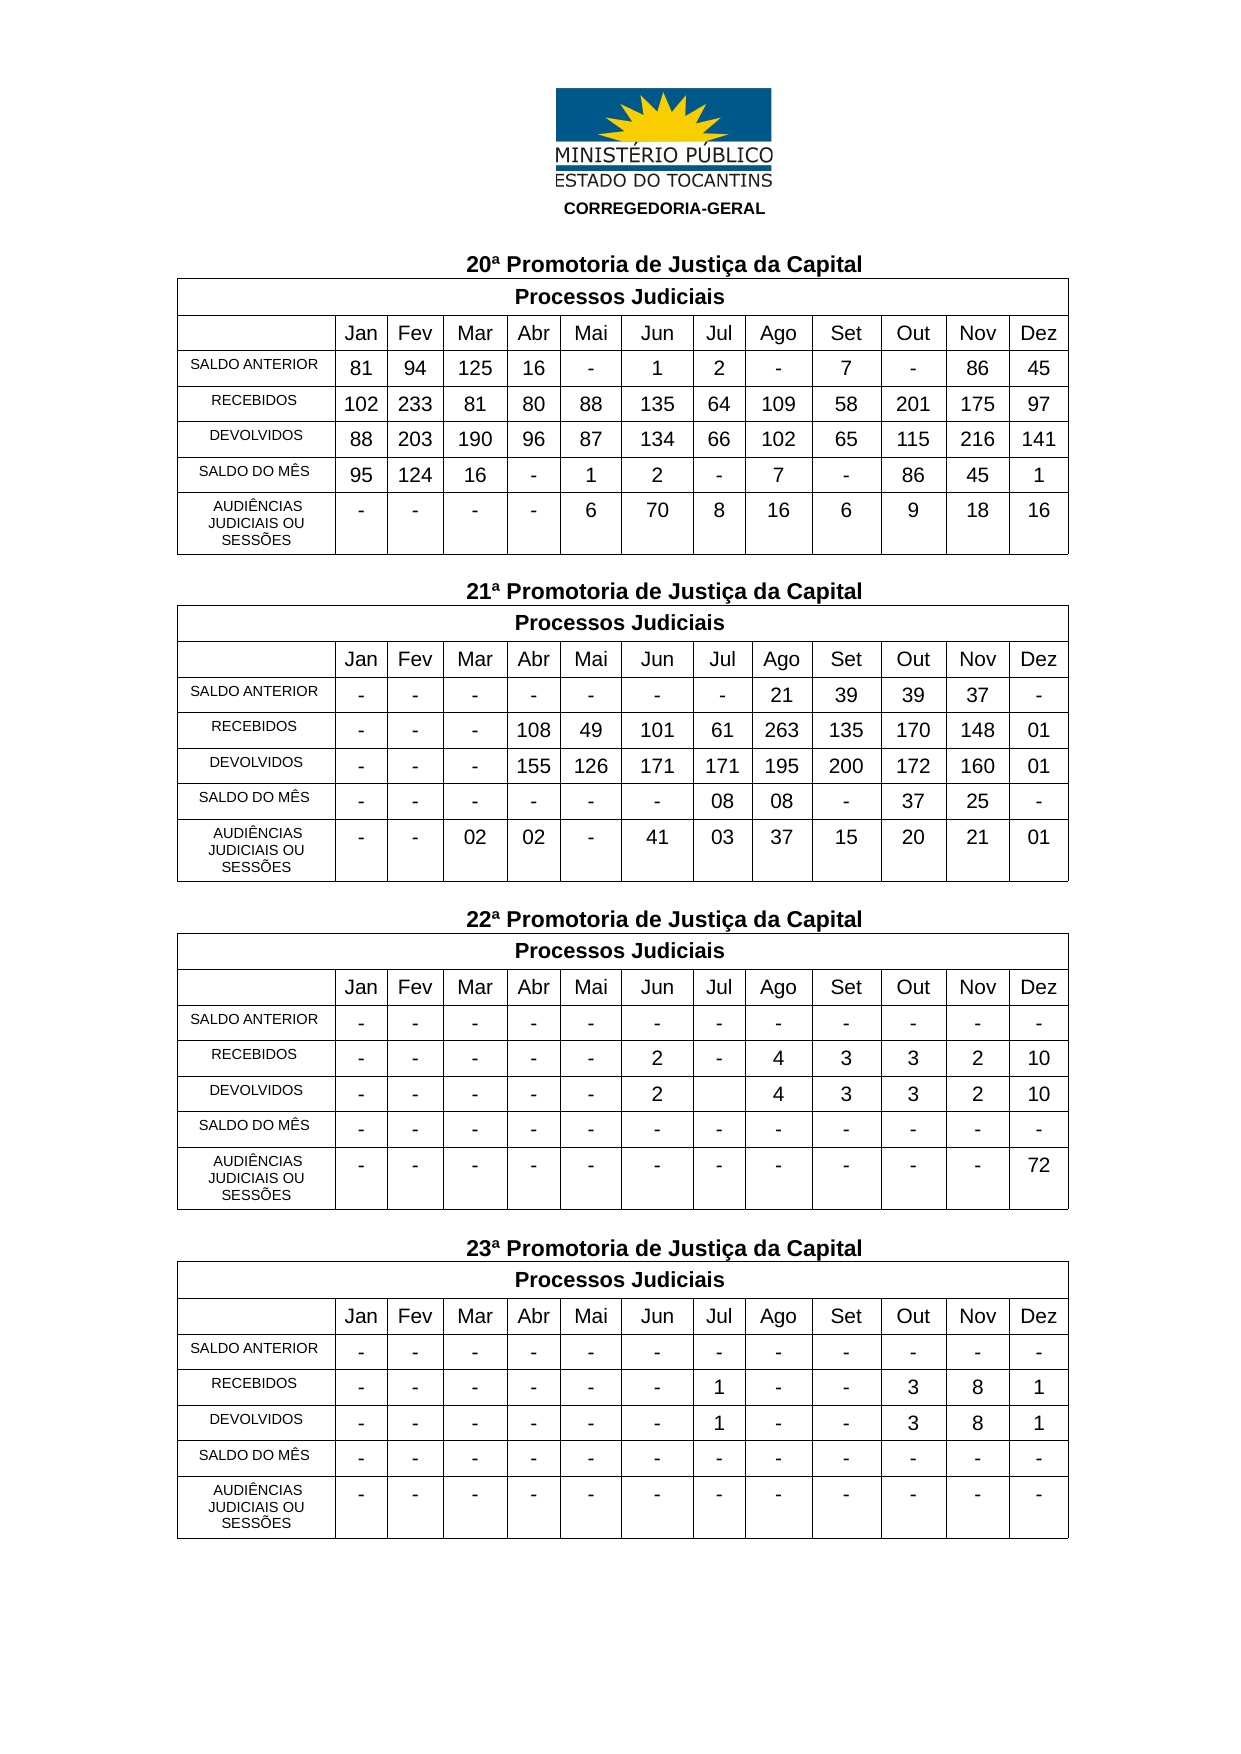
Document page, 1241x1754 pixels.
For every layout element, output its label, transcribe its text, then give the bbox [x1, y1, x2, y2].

subtitle 20ª Promotoria de Justiça da Capital [177, 251, 1152, 278]
table_cell 195 [753, 749, 812, 783]
table_cell - [388, 1406, 443, 1440]
table_cell - [336, 1148, 387, 1209]
table_cell - [444, 1041, 507, 1076]
table_cell - [947, 1006, 1009, 1040]
table_cell - [444, 1441, 507, 1476]
table_cell 190 [444, 422, 507, 457]
table_cell Out [882, 1299, 946, 1334]
table_cell - [388, 493, 443, 554]
table_cell Dez [1010, 1299, 1068, 1334]
table_cell 200 [813, 749, 881, 783]
table_cell Jul [694, 970, 745, 1005]
table_cell - [508, 1006, 560, 1040]
table_cell - [336, 1077, 387, 1111]
table_cell Jul [694, 642, 752, 677]
table_cell Mai [561, 970, 621, 1005]
table_cell - [444, 1335, 507, 1369]
table_cell 3 [813, 1041, 881, 1076]
table_cell - [882, 1148, 946, 1209]
table_cell 216 [947, 422, 1009, 457]
table_cell - [746, 1335, 812, 1369]
table_cell - [694, 678, 752, 712]
table_cell - [622, 1006, 693, 1040]
table_cell - [1010, 1477, 1068, 1538]
table_cell Jun [622, 316, 693, 350]
table_cell - [1010, 678, 1068, 712]
table_cell - [336, 820, 387, 881]
table_cell 1 [1010, 1406, 1068, 1440]
table_cell - [444, 1406, 507, 1440]
table_cell - [622, 1441, 693, 1476]
table_cell Ago [746, 970, 812, 1005]
table_cell Mar [444, 316, 507, 350]
table_cell 41 [622, 820, 693, 881]
table_cell Jun [622, 1299, 693, 1334]
table_cell - [388, 1041, 443, 1076]
table_cell SALDO DO MÊS [178, 1441, 335, 1476]
table_cell - [508, 493, 560, 554]
table_cell Abr [508, 642, 560, 677]
table_cell 39 [882, 678, 946, 712]
table_cell 7 [813, 351, 881, 386]
table_cell - [947, 1148, 1009, 1209]
table_cell - [444, 1112, 507, 1147]
table_cell SALDO DO MÊS [178, 784, 335, 819]
table_cell - [622, 1112, 693, 1147]
table_cell Fev [388, 1299, 443, 1334]
table_cell - [508, 1441, 560, 1476]
table_cell 87 [561, 422, 621, 457]
table_cell Abr [508, 970, 560, 1005]
table_cell - [813, 784, 881, 819]
table_cell [178, 642, 335, 677]
table_cell 02 [444, 820, 507, 881]
table_cell - [694, 1041, 745, 1076]
table_cell - [746, 1112, 812, 1147]
table_cell - [388, 1335, 443, 1369]
table_cell - [622, 1477, 693, 1538]
table_cell 16 [1010, 493, 1068, 554]
table_cell - [882, 1006, 946, 1040]
table_cell 2 [947, 1041, 1009, 1076]
table_cell - [746, 1148, 812, 1209]
table_cell 21 [947, 820, 1009, 881]
table_cell 64 [694, 387, 745, 421]
table_header Processos Judiciais [178, 279, 1068, 314]
table_cell 86 [947, 351, 1009, 386]
table_cell DEVOLVIDOS [178, 1077, 335, 1111]
table_cell 101 [622, 713, 693, 748]
table_cell 135 [813, 713, 881, 748]
table_cell - [694, 1335, 745, 1369]
table_cell 49 [561, 713, 621, 748]
table_cell - [622, 784, 693, 819]
table_cell - [882, 1112, 946, 1147]
table_cell 8 [947, 1370, 1009, 1405]
table_cell 3 [882, 1077, 946, 1111]
table_cell 134 [622, 422, 693, 457]
table_cell - [746, 1370, 812, 1405]
table_cell - [813, 1441, 881, 1476]
table_cell - [561, 1370, 621, 1405]
table_cell 1 [1010, 1370, 1068, 1405]
table_cell 10 [1010, 1077, 1068, 1111]
table_cell 21 [753, 678, 812, 712]
table_cell - [561, 1148, 621, 1209]
table_cell - [813, 1006, 881, 1040]
table_cell 81 [444, 387, 507, 421]
table_cell DEVOLVIDOS [178, 422, 335, 457]
table_cell - [336, 784, 387, 819]
table_cell 2 [694, 351, 745, 386]
table_cell Abr [508, 316, 560, 350]
table_cell 86 [882, 458, 946, 492]
table_cell - [882, 1477, 946, 1538]
table_cell - [388, 1477, 443, 1538]
table_cell 96 [508, 422, 560, 457]
table_cell RECEBIDOS [178, 713, 335, 748]
table_cell - [444, 1148, 507, 1209]
table_cell - [508, 1370, 560, 1405]
table_cell - [561, 820, 621, 881]
table_cell 170 [882, 713, 946, 748]
table_cell Jan [336, 642, 387, 677]
table_cell 124 [388, 458, 443, 492]
table_cell 08 [753, 784, 812, 819]
table_cell - [746, 1406, 812, 1440]
table_cell Set [813, 970, 881, 1005]
table_cell 6 [561, 493, 621, 554]
table_cell - [508, 1477, 560, 1538]
table_cell 01 [1010, 820, 1068, 881]
table_cell 141 [1010, 422, 1068, 457]
table_cell - [746, 1477, 812, 1538]
table_cell - [882, 1335, 946, 1369]
table_cell - [622, 1148, 693, 1209]
table_cell Nov [947, 316, 1009, 350]
table_cell 95 [336, 458, 387, 492]
table_cell - [388, 820, 443, 881]
table_cell 20 [882, 820, 946, 881]
table_cell - [1010, 784, 1068, 819]
table_cell - [746, 351, 812, 386]
table_cell - [336, 1370, 387, 1405]
table_cell - [444, 713, 507, 748]
table_cell Ago [746, 1299, 812, 1334]
table_cell 1 [622, 351, 693, 386]
table_cell - [336, 713, 387, 748]
table_cell 3 [882, 1041, 946, 1076]
table_cell - [444, 678, 507, 712]
table_cell Nov [947, 1299, 1009, 1334]
table_cell - [561, 1477, 621, 1538]
table_cell Dez [1010, 316, 1068, 350]
table_cell - [1010, 1335, 1068, 1369]
table_cell - [1010, 1112, 1068, 1147]
table_cell 61 [694, 713, 752, 748]
table_cell 70 [622, 493, 693, 554]
table_cell 4 [746, 1041, 812, 1076]
table_cell 9 [882, 493, 946, 554]
table_cell DEVOLVIDOS [178, 749, 335, 783]
table_cell - [622, 1406, 693, 1440]
table_cell AUDIÊNCIAS JUDICIAIS OU SESSÕES [178, 820, 335, 881]
table_cell Mai [561, 316, 621, 350]
table_cell SALDO ANTERIOR [178, 1006, 335, 1040]
table_cell Mar [444, 970, 507, 1005]
table_cell 2 [622, 1077, 693, 1111]
table_cell [694, 1077, 745, 1111]
table_cell 81 [336, 351, 387, 386]
table_cell 175 [947, 387, 1009, 421]
table_cell - [388, 1077, 443, 1111]
table_cell - [508, 1406, 560, 1440]
table_cell 45 [1010, 351, 1068, 386]
table_cell - [622, 1335, 693, 1369]
table_cell - [508, 1148, 560, 1209]
table_cell - [813, 1112, 881, 1147]
table_cell - [561, 1006, 621, 1040]
table_cell 3 [882, 1370, 946, 1405]
table_cell RECEBIDOS [178, 387, 335, 421]
table_cell - [336, 1441, 387, 1476]
table_cell 10 [1010, 1041, 1068, 1076]
table_cell 88 [561, 387, 621, 421]
table_cell SALDO DO MÊS [178, 1112, 335, 1147]
table_cell - [1010, 1441, 1068, 1476]
table_cell - [336, 493, 387, 554]
table_cell 72 [1010, 1148, 1068, 1209]
table_cell 102 [746, 422, 812, 457]
table_cell DEVOLVIDOS [178, 1406, 335, 1440]
table_cell 94 [388, 351, 443, 386]
table_cell 15 [813, 820, 881, 881]
table_cell - [444, 1077, 507, 1111]
table_cell RECEBIDOS [178, 1370, 335, 1405]
table_cell 172 [882, 749, 946, 783]
table_cell 97 [1010, 387, 1068, 421]
table_cell Ago [753, 642, 812, 677]
table_cell [178, 970, 335, 1005]
table_cell 02 [508, 820, 560, 881]
table_cell 39 [813, 678, 881, 712]
table_cell - [622, 1370, 693, 1405]
table_cell Mar [444, 642, 507, 677]
table_cell - [336, 1112, 387, 1147]
table_cell Out [882, 970, 946, 1005]
table_cell - [694, 1112, 745, 1147]
table_cell - [813, 1406, 881, 1440]
table_cell - [508, 1335, 560, 1369]
table_cell [178, 1299, 335, 1334]
table_cell - [561, 678, 621, 712]
table_cell - [444, 1477, 507, 1538]
table_cell - [336, 1335, 387, 1369]
table_cell - [561, 351, 621, 386]
table_cell 203 [388, 422, 443, 457]
table_cell - [947, 1112, 1009, 1147]
table_cell 126 [561, 749, 621, 783]
table_cell - [947, 1441, 1009, 1476]
table_cell - [882, 351, 946, 386]
table_cell - [388, 678, 443, 712]
table_cell 8 [694, 493, 745, 554]
table_cell - [508, 784, 560, 819]
table_cell 2 [622, 458, 693, 492]
table_cell - [561, 1041, 621, 1076]
table_cell 108 [508, 713, 560, 748]
table_cell - [813, 458, 881, 492]
table_cell - [1010, 1006, 1068, 1040]
table_cell Jul [694, 316, 745, 350]
table_cell 16 [508, 351, 560, 386]
table_cell - [388, 1148, 443, 1209]
table_cell Fev [388, 970, 443, 1005]
table_cell Jan [336, 1299, 387, 1334]
subtitle 21ª Promotoria de Justiça da Capital [177, 578, 1152, 604]
table_cell Mai [561, 642, 621, 677]
table_cell - [444, 784, 507, 819]
table_cell SALDO ANTERIOR [178, 1335, 335, 1369]
table_cell - [746, 1441, 812, 1476]
table_cell - [694, 1477, 745, 1538]
table_cell Jun [622, 642, 693, 677]
table_cell - [336, 678, 387, 712]
table_cell 263 [753, 713, 812, 748]
table_cell SALDO DO MÊS [178, 458, 335, 492]
table_cell 80 [508, 387, 560, 421]
table_cell 102 [336, 387, 387, 421]
table_cell Fev [388, 642, 443, 677]
table_cell 37 [947, 678, 1009, 712]
table_cell 6 [813, 493, 881, 554]
table_cell - [336, 1006, 387, 1040]
table_cell - [947, 1335, 1009, 1369]
table_cell 4 [746, 1077, 812, 1111]
table_cell - [746, 1006, 812, 1040]
table_cell - [561, 1077, 621, 1111]
table_cell 115 [882, 422, 946, 457]
table_cell 08 [694, 784, 752, 819]
picture [556, 88, 773, 187]
table_cell AUDIÊNCIAS JUDICIAIS OU SESSÕES [178, 493, 335, 554]
table_cell - [561, 1112, 621, 1147]
table_cell Nov [947, 642, 1009, 677]
table_cell Set [813, 1299, 881, 1334]
table_cell - [388, 749, 443, 783]
table_cell [178, 316, 335, 350]
table_cell 18 [947, 493, 1009, 554]
table_cell Abr [508, 1299, 560, 1334]
table_cell Mai [561, 1299, 621, 1334]
table_cell 25 [947, 784, 1009, 819]
table_cell Nov [947, 970, 1009, 1005]
table_cell 3 [882, 1406, 946, 1440]
table_cell 171 [694, 749, 752, 783]
table_header Processos Judiciais [178, 1262, 1068, 1298]
table_cell 37 [882, 784, 946, 819]
table_cell - [508, 1041, 560, 1076]
table_cell 58 [813, 387, 881, 421]
table_cell - [813, 1477, 881, 1538]
table_cell RECEBIDOS [178, 1041, 335, 1076]
table_cell 03 [694, 820, 752, 881]
table_cell - [622, 678, 693, 712]
table_cell - [336, 1477, 387, 1538]
table_cell - [444, 1370, 507, 1405]
table_cell - [388, 1112, 443, 1147]
table_cell 233 [388, 387, 443, 421]
table_cell 109 [746, 387, 812, 421]
table_cell 37 [753, 820, 812, 881]
table_cell 155 [508, 749, 560, 783]
table_cell - [561, 784, 621, 819]
table_cell - [336, 1041, 387, 1076]
table_cell - [444, 749, 507, 783]
table_cell 2 [622, 1041, 693, 1076]
table_cell 171 [622, 749, 693, 783]
table_cell - [882, 1441, 946, 1476]
table_cell Dez [1010, 970, 1068, 1005]
subtitle 22ª Promotoria de Justiça da Capital [177, 906, 1152, 932]
table_cell - [388, 1006, 443, 1040]
table_cell SALDO ANTERIOR [178, 678, 335, 712]
table_cell 45 [947, 458, 1009, 492]
table_cell 3 [813, 1077, 881, 1111]
table_cell - [508, 1077, 560, 1111]
table_cell - [388, 713, 443, 748]
table_cell 66 [694, 422, 745, 457]
table_cell Jan [336, 316, 387, 350]
table_cell - [508, 678, 560, 712]
table_cell 01 [1010, 749, 1068, 783]
table_cell AUDIÊNCIAS JUDICIAIS OU SESSÕES [178, 1477, 335, 1538]
table_cell 16 [444, 458, 507, 492]
table_cell - [694, 1441, 745, 1476]
table_cell - [694, 1148, 745, 1209]
table_cell - [561, 1441, 621, 1476]
table_cell - [508, 1112, 560, 1147]
table_cell 201 [882, 387, 946, 421]
table_cell 7 [746, 458, 812, 492]
table_cell 2 [947, 1077, 1009, 1111]
table_cell - [336, 1406, 387, 1440]
table_cell Jan [336, 970, 387, 1005]
table_cell 1 [694, 1370, 745, 1405]
table_cell 1 [1010, 458, 1068, 492]
table_cell Jul [694, 1299, 745, 1334]
table_cell - [508, 458, 560, 492]
table_cell 8 [947, 1406, 1009, 1440]
table_cell 1 [561, 458, 621, 492]
table_cell Set [813, 316, 881, 350]
table_cell - [694, 458, 745, 492]
table_cell 1 [694, 1406, 745, 1440]
table_cell - [336, 749, 387, 783]
table_cell - [694, 1006, 745, 1040]
table_cell 148 [947, 713, 1009, 748]
table_cell - [388, 1370, 443, 1405]
table_cell - [813, 1335, 881, 1369]
table_cell Dez [1010, 642, 1068, 677]
table_cell - [444, 493, 507, 554]
table_header Processos Judiciais [178, 606, 1068, 641]
table_cell - [947, 1477, 1009, 1538]
table_cell 01 [1010, 713, 1068, 748]
table_cell Mar [444, 1299, 507, 1334]
table_cell Ago [746, 316, 812, 350]
table_cell Set [813, 642, 881, 677]
table_cell Out [882, 642, 946, 677]
table_cell - [561, 1406, 621, 1440]
table_cell - [388, 784, 443, 819]
subtitle 23ª Promotoria de Justiça da Capital [177, 1235, 1152, 1261]
table_cell - [813, 1370, 881, 1405]
table_cell Out [882, 316, 946, 350]
table_cell 88 [336, 422, 387, 457]
table_cell Fev [388, 316, 443, 350]
table_cell SALDO ANTERIOR [178, 351, 335, 386]
table_cell - [444, 1006, 507, 1040]
table_cell - [388, 1441, 443, 1476]
table_cell 125 [444, 351, 507, 386]
table_cell 65 [813, 422, 881, 457]
table_cell 135 [622, 387, 693, 421]
table_cell 160 [947, 749, 1009, 783]
table_cell - [561, 1335, 621, 1369]
table_cell AUDIÊNCIAS JUDICIAIS OU SESSÕES [178, 1148, 335, 1209]
table_cell 16 [746, 493, 812, 554]
table_cell Jun [622, 970, 693, 1005]
table_cell - [813, 1148, 881, 1209]
table_header Processos Judiciais [178, 934, 1068, 969]
